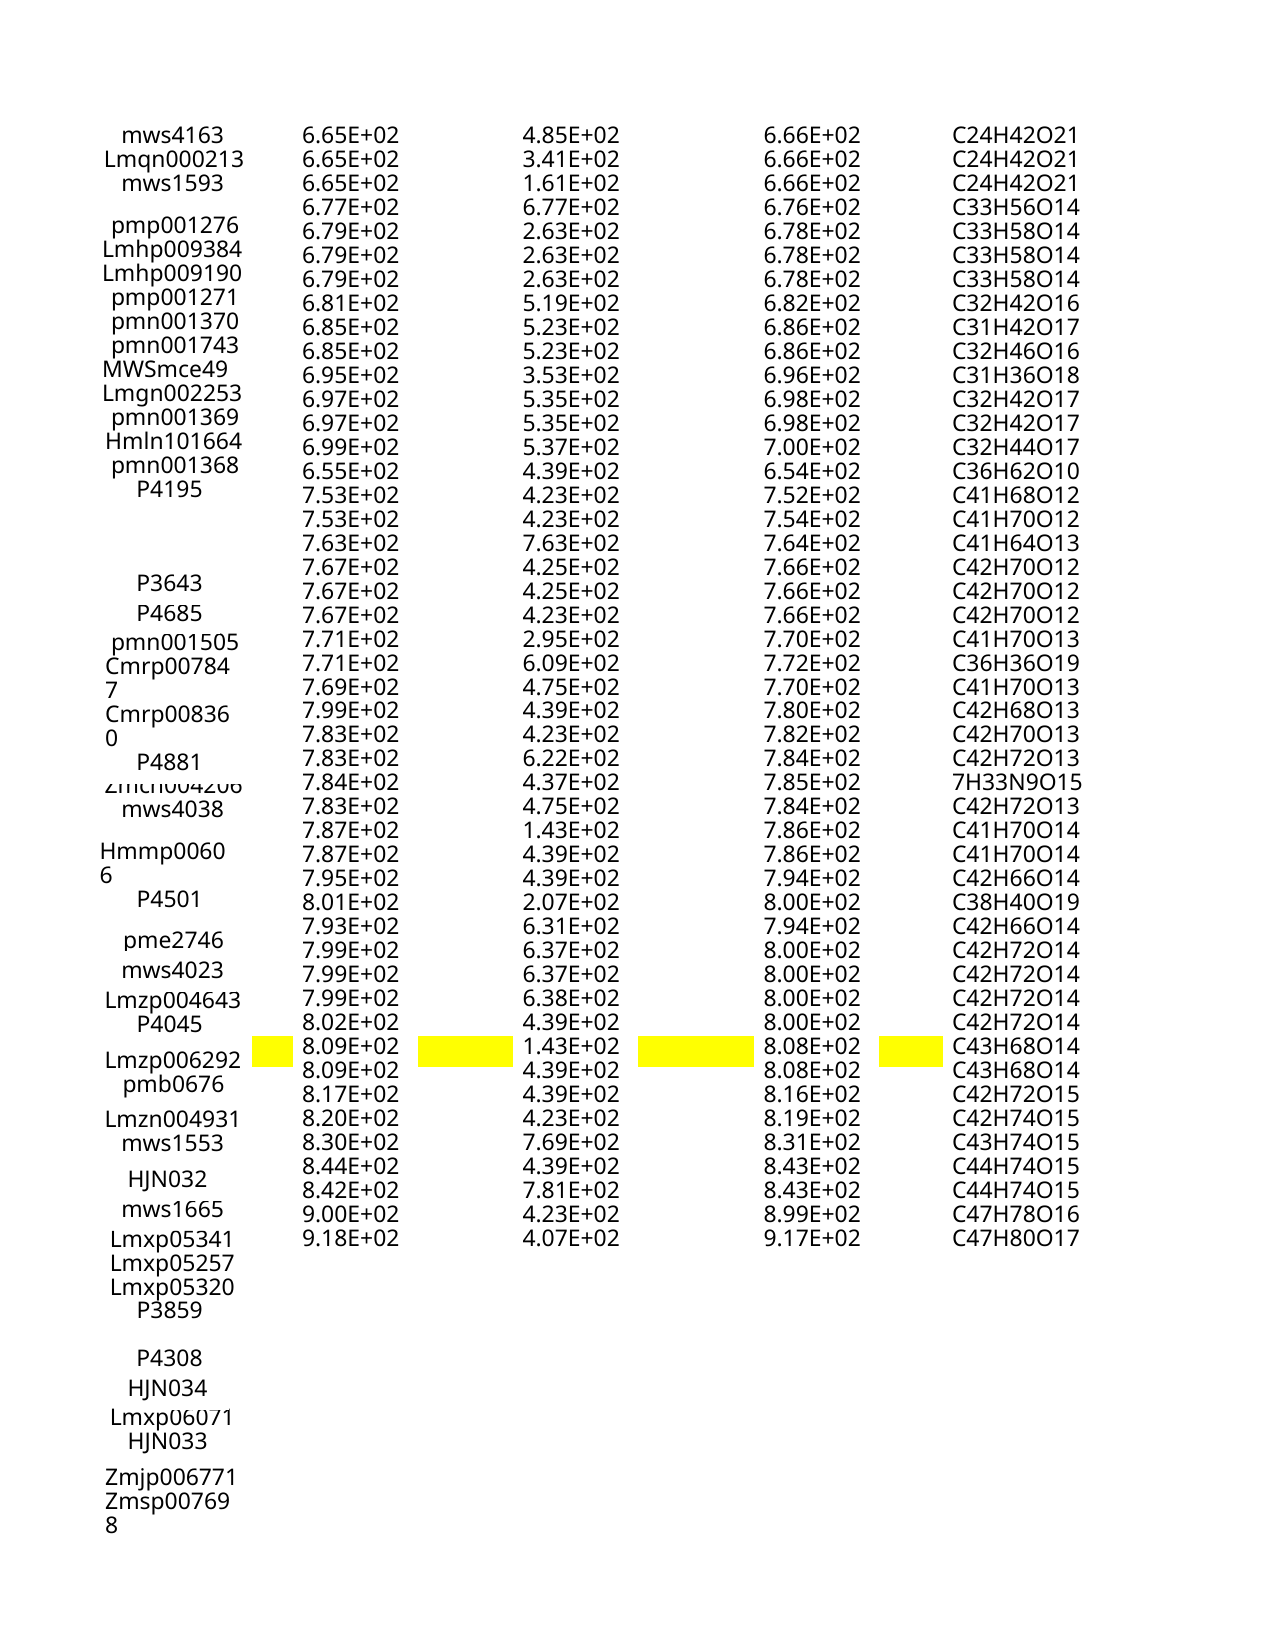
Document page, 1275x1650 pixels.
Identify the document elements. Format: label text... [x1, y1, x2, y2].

text 1.43E+02 [522, 1035, 629, 1059]
text 6.66E+02 [763, 173, 870, 197]
text Lmzp004643 [104, 989, 244, 1013]
text mws4023 [121, 959, 227, 983]
text 4.25E+02 [522, 580, 629, 604]
text C42H66O14 [952, 867, 1088, 891]
text P4308 [136, 1347, 212, 1368]
text 6.85E+02 [302, 316, 409, 340]
text 4.39E+02 [522, 867, 629, 891]
text 7.82E+02 [763, 724, 870, 748]
text Lmqn000213 [104, 149, 244, 173]
text 6.65E+02 [302, 125, 409, 149]
text 7.63E+02 [302, 532, 409, 556]
text C41H68O12 [952, 484, 1088, 508]
text 5.37E+02 [522, 436, 629, 460]
text C44H74O15 [952, 1155, 1088, 1179]
text C42H72O14 [952, 939, 1088, 963]
text C42H74O15 [952, 1107, 1088, 1131]
text mws4038 [121, 799, 244, 823]
text 6.77E+02 [302, 197, 409, 221]
text 4.39E+02 [522, 700, 629, 724]
text C42H72O14 [952, 1011, 1088, 1035]
text C31H42O17 [952, 316, 1088, 340]
text 7.63E+02 [522, 532, 629, 556]
text pmn001743 [111, 334, 244, 358]
text mws1553 [121, 1132, 244, 1156]
text 4.23E+02 [522, 1203, 629, 1227]
text Lmhp009190 [102, 262, 244, 286]
text 6.66E+02 [763, 125, 870, 149]
text 6.85E+02 [302, 340, 409, 364]
text 8.09E+02 [302, 1035, 409, 1059]
text pmp001276 [111, 214, 244, 238]
text 8.30E+02 [302, 1131, 409, 1155]
text pme2746 [123, 930, 225, 951]
text 5.23E+02 [522, 340, 629, 364]
text P4195 [136, 478, 244, 502]
text pmp001271 [111, 286, 244, 310]
text Lmgn002253 [102, 382, 244, 406]
text 7.83E+02 [302, 796, 409, 819]
text 1.61E+02 [522, 173, 629, 197]
text 6.37E+02 [522, 963, 629, 987]
text 6.79E+02 [302, 268, 409, 292]
text 8.99E+02 [763, 1203, 870, 1227]
text C33H58O14 [952, 268, 1088, 292]
text 7.67E+02 [302, 556, 409, 580]
text 7.70E+02 [763, 676, 870, 700]
text 8.43E+02 [763, 1179, 870, 1203]
text P4685 [136, 605, 212, 626]
text P4881 [136, 751, 243, 775]
text 7.95E+02 [302, 867, 409, 891]
text pmn001368 [111, 454, 244, 478]
text 7.54E+02 [763, 508, 870, 532]
text 6.82E+02 [763, 292, 870, 316]
text C42H70O12 [952, 580, 1088, 604]
text C41H70O14 [952, 819, 1088, 843]
text 5.23E+02 [522, 316, 629, 340]
text 7.53E+02 [302, 484, 409, 508]
text 8.44E+02 [302, 1155, 409, 1179]
text 4.39E+02 [522, 1155, 629, 1179]
text 7.83E+02 [302, 724, 409, 748]
text Zmjp006771 [105, 1466, 243, 1490]
text 2.63E+02 [522, 244, 629, 268]
text 7.69E+02 [302, 676, 409, 700]
text 5.35E+02 [522, 388, 629, 412]
text 7.87E+02 [302, 843, 409, 867]
text 6.22E+02 [522, 748, 629, 772]
text HJN032 [127, 1168, 221, 1192]
text 6.31E+02 [522, 915, 629, 939]
text C42H72O14 [952, 987, 1088, 1011]
text 8.19E+02 [763, 1107, 870, 1131]
text 6.96E+02 [763, 364, 870, 388]
text 6.76E+02 [763, 197, 870, 221]
text 7.69E+02 [522, 1131, 629, 1155]
text 8.08E+02 [763, 1035, 870, 1059]
text 7.86E+02 [763, 819, 870, 843]
text 7.83E+02 [302, 748, 409, 772]
text Cmrp008360 [105, 703, 243, 751]
text 4.37E+02 [522, 772, 629, 796]
text C43H74O15 [952, 1131, 1088, 1155]
text 6.97E+02 [302, 388, 409, 412]
text 7.80E+02 [763, 700, 870, 724]
text 2.63E+02 [522, 268, 629, 292]
picture [418, 1036, 513, 1067]
text 6.79E+02 [302, 221, 409, 244]
text mws1665 [121, 1201, 227, 1222]
text 7.99E+02 [302, 700, 409, 724]
text C42H66O14 [952, 915, 1088, 939]
text 7.84E+02 [763, 796, 870, 819]
text 6.78E+02 [763, 268, 870, 292]
text 9.17E+02 [763, 1227, 870, 1251]
text 6.86E+02 [763, 340, 870, 364]
text 4.85E+02 [522, 125, 629, 149]
text 9.18E+02 [302, 1227, 409, 1251]
text C42H70O13 [952, 724, 1088, 748]
text 7.99E+02 [302, 963, 409, 987]
text 8.16E+02 [763, 1083, 870, 1107]
text 7.99E+02 [302, 939, 409, 963]
text 7.86E+02 [763, 843, 870, 867]
text 6.78E+02 [763, 221, 870, 244]
text pmb0676 [122, 1073, 244, 1097]
text C32H46O16 [952, 340, 1088, 364]
text C33H56O14 [952, 197, 1088, 221]
text 7.71E+02 [302, 628, 409, 652]
text 5.19E+02 [522, 292, 629, 316]
text C24H42O21 [952, 149, 1088, 173]
text P4501 [136, 888, 237, 912]
text 8.00E+02 [763, 891, 870, 915]
text 4.39E+02 [522, 843, 629, 867]
text 4.23E+02 [522, 484, 629, 508]
text 7.72E+02 [763, 652, 870, 676]
text C42H68O13 [952, 700, 1088, 724]
text 4.23E+02 [522, 604, 629, 628]
text 5.35E+02 [522, 412, 629, 436]
text 7.93E+02 [302, 915, 409, 939]
text mws1593 [121, 173, 244, 197]
text C41H70O14 [952, 843, 1088, 867]
text 7.66E+02 [763, 604, 870, 628]
text P4045 [136, 1013, 244, 1037]
text 7.71E+02 [302, 652, 409, 676]
text 6.65E+02 [302, 149, 409, 173]
text 6.66E+02 [763, 149, 870, 173]
text C24H42O21 [952, 173, 1088, 197]
text C41H64O13 [952, 532, 1088, 556]
text C41H70O13 [952, 628, 1088, 652]
picture [638, 1036, 754, 1067]
text C42H72O15 [952, 1083, 1088, 1107]
text C24H42O21 [952, 125, 1088, 149]
text 7.52E+02 [763, 484, 870, 508]
text HJN033 [127, 1431, 238, 1454]
text C42H72O13 [952, 796, 1088, 819]
text 7.94E+02 [763, 867, 870, 891]
text 7.87E+02 [302, 819, 409, 843]
text Hmln101664 [105, 430, 244, 454]
text Lmhp009384 [102, 238, 244, 262]
text 8.43E+02 [763, 1155, 870, 1179]
picture [252, 1036, 293, 1067]
text 4.39E+02 [522, 1011, 629, 1035]
text 1.43E+02 [522, 819, 629, 843]
text 6.81E+02 [302, 292, 409, 316]
text C44H74O15 [952, 1179, 1088, 1203]
text C32H42O17 [952, 388, 1088, 412]
text 7.84E+02 [302, 772, 409, 796]
text 4.23E+02 [522, 724, 629, 748]
text C41H70O12 [952, 508, 1088, 532]
text Lmzp006292 [104, 1049, 244, 1073]
text 6.99E+02 [302, 436, 409, 460]
text 6.95E+02 [302, 364, 409, 388]
text C38H40O19 [952, 891, 1088, 915]
text C36H36O19 [952, 652, 1088, 676]
text C36H62O10 [952, 460, 1088, 484]
text Hmmp00606 [99, 840, 237, 888]
text C33H58O14 [952, 244, 1088, 268]
text 8.01E+02 [302, 891, 409, 915]
text Lmzn004931 [104, 1108, 244, 1132]
text C33H58O14 [952, 221, 1088, 244]
text Lmxp06071 [109, 1407, 238, 1431]
text Zmsp007698 [105, 1490, 243, 1538]
text HJN034 [127, 1377, 221, 1401]
text 6.97E+02 [302, 412, 409, 436]
text 4.39E+02 [522, 1083, 629, 1107]
text 7.85E+02 [763, 772, 870, 796]
text 7.53E+02 [302, 508, 409, 532]
text 4.23E+02 [522, 1107, 629, 1131]
picture [879, 1036, 943, 1067]
text 6.37E+02 [522, 939, 629, 963]
text 6.98E+02 [763, 412, 870, 436]
text C47H78O16 [952, 1203, 1088, 1227]
text Lmxp05341 [109, 1228, 238, 1252]
text MWSmce49 [102, 358, 244, 382]
text 6.09E+02 [522, 652, 629, 676]
text 8.09E+02 [302, 1059, 409, 1083]
text 8.17E+02 [302, 1083, 409, 1107]
text C43H68O14 [952, 1059, 1088, 1083]
text C43H68O14 [952, 1035, 1088, 1059]
text 8.00E+02 [763, 939, 870, 963]
text 7.67E+02 [302, 604, 409, 628]
text C42H70O12 [952, 604, 1088, 628]
text 4.23E+02 [522, 508, 629, 532]
text 9.00E+02 [302, 1203, 409, 1227]
text 6.65E+02 [302, 173, 409, 197]
text 7.81E+02 [522, 1179, 629, 1203]
text 7.99E+02 [302, 987, 409, 1011]
text 7.70E+02 [763, 628, 870, 652]
text C42H72O13 [952, 748, 1088, 772]
text P3859 [136, 1300, 238, 1324]
text 7.64E+02 [763, 532, 870, 556]
text C42H70O12 [952, 556, 1088, 580]
text 6.38E+02 [522, 987, 629, 1011]
text Lmxp05257 [109, 1252, 238, 1276]
text 6.79E+02 [302, 244, 409, 268]
text 4.25E+02 [522, 556, 629, 580]
text 8.00E+02 [763, 1011, 870, 1035]
text Cmrp007847 [105, 656, 243, 703]
text 4.75E+02 [522, 676, 629, 700]
text C32H42O17 [952, 412, 1088, 436]
text 7.66E+02 [763, 580, 870, 604]
text 3.41E+02 [522, 149, 629, 173]
text 7H33N9O15 [952, 772, 1088, 796]
text pmn001505 [111, 632, 243, 656]
text 6.98E+02 [763, 388, 870, 412]
text 6.54E+02 [763, 460, 870, 484]
text pmn001369 [111, 406, 244, 430]
text 4.75E+02 [522, 796, 629, 819]
text 8.08E+02 [763, 1059, 870, 1083]
text 8.31E+02 [763, 1131, 870, 1155]
text P3643 [136, 572, 212, 596]
text 6.77E+02 [522, 197, 629, 221]
text C42H72O14 [952, 963, 1088, 987]
text Lmxp05320 [109, 1276, 238, 1300]
text C47H80O17 [952, 1227, 1088, 1251]
text 6.86E+02 [763, 316, 870, 340]
text C41H70O13 [952, 676, 1088, 700]
text C32H42O16 [952, 292, 1088, 316]
text 4.07E+02 [522, 1227, 629, 1251]
text 3.53E+02 [522, 364, 629, 388]
text 8.00E+02 [763, 987, 870, 1011]
text 7.94E+02 [763, 915, 870, 939]
text 6.78E+02 [763, 244, 870, 268]
text 7.84E+02 [763, 748, 870, 772]
text 7.66E+02 [763, 556, 870, 580]
text 8.20E+02 [302, 1107, 409, 1131]
text 8.00E+02 [763, 963, 870, 987]
text 4.39E+02 [522, 1059, 629, 1083]
text 2.95E+02 [522, 628, 629, 652]
text 8.02E+02 [302, 1011, 409, 1035]
text 8.42E+02 [302, 1179, 409, 1203]
text 2.07E+02 [522, 891, 629, 915]
text 6.55E+02 [302, 460, 409, 484]
text 7.00E+02 [763, 436, 870, 460]
text 7.67E+02 [302, 580, 409, 604]
text Zmcn004206 [104, 784, 244, 799]
text pmn001370 [111, 310, 244, 334]
text C32H44O17 [952, 436, 1088, 460]
text mws4163 [121, 125, 244, 149]
text 2.63E+02 [522, 221, 629, 244]
text 4.39E+02 [522, 460, 629, 484]
text C31H36O18 [952, 364, 1088, 388]
